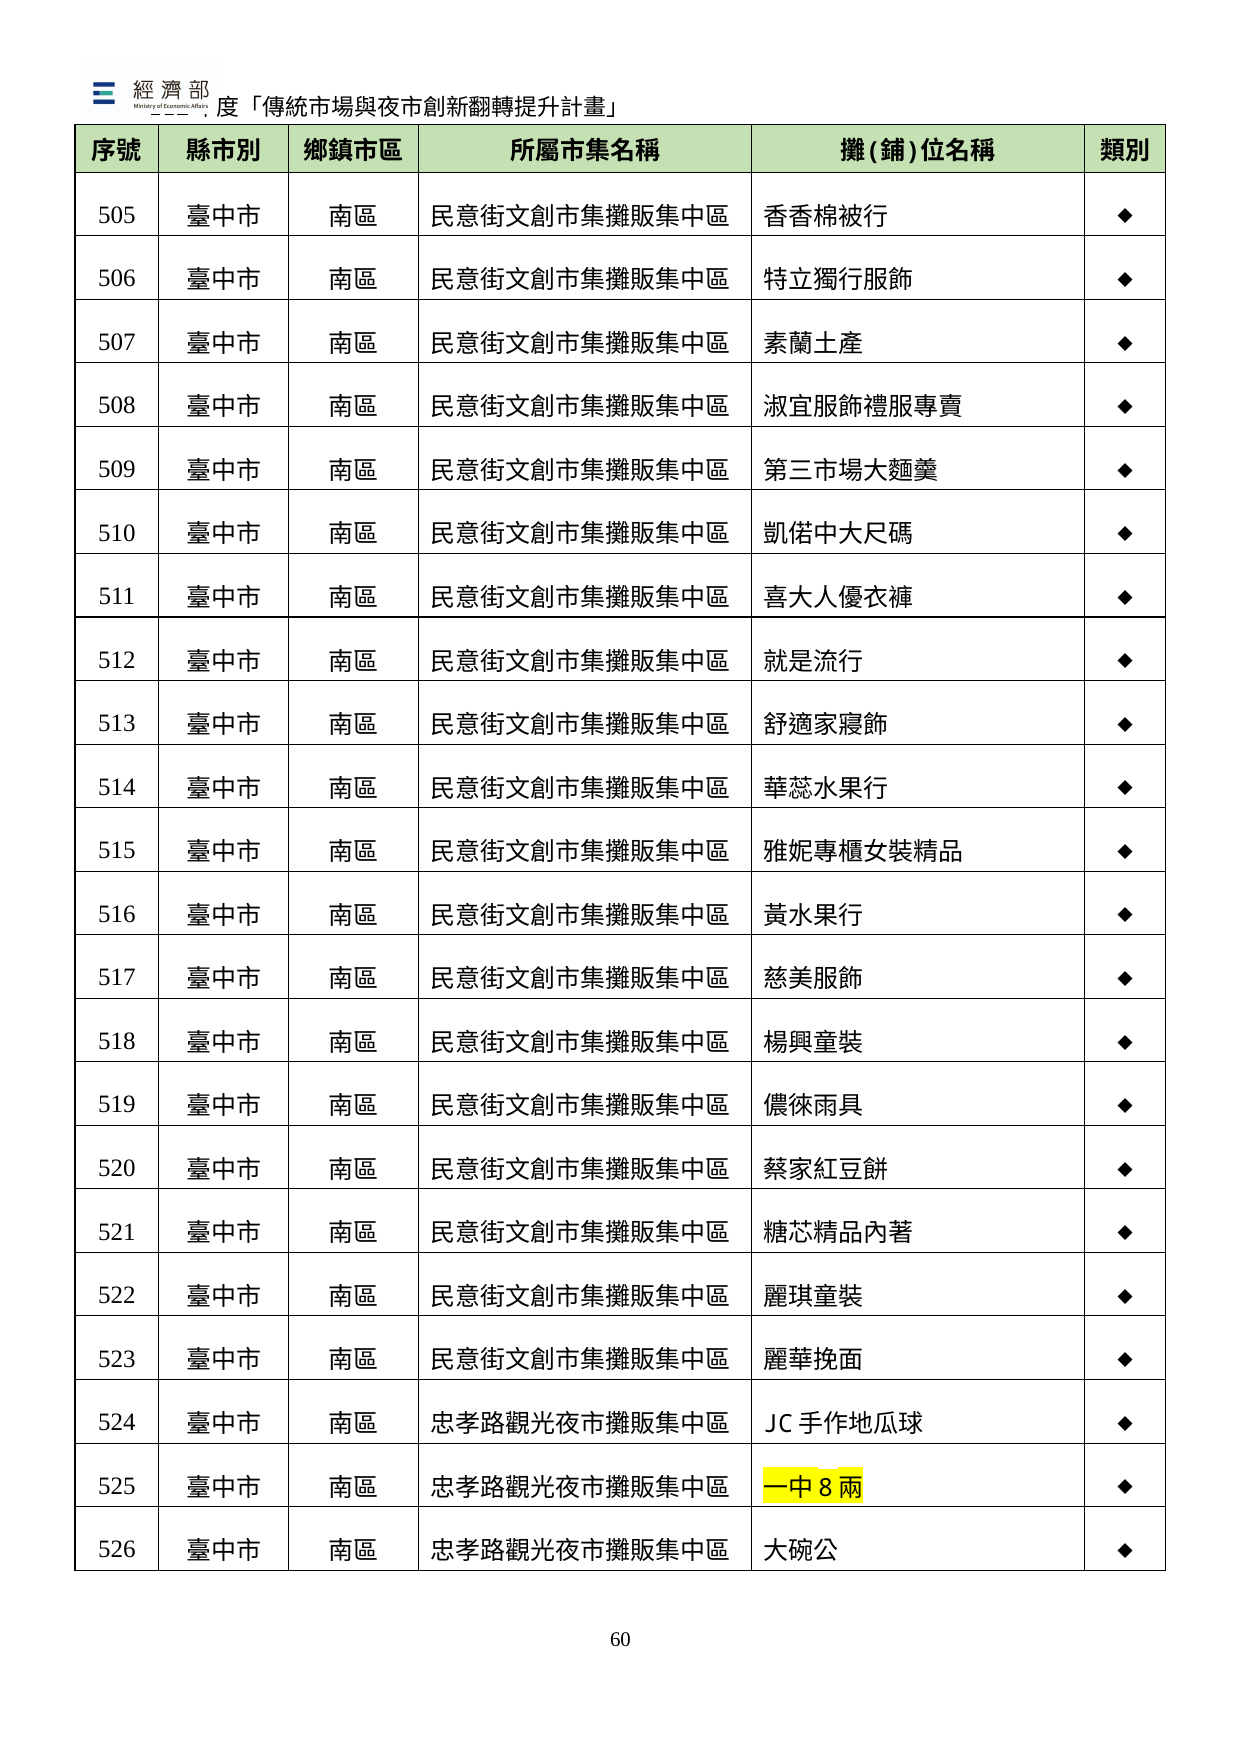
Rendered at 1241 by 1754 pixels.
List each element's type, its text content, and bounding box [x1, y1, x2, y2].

table_cell 香香棉被行 [752, 173, 1084, 235]
table_cell 519 [76, 1062, 158, 1125]
table_cell 民意街文創市集攤販集中區 [419, 1062, 751, 1125]
table_cell 臺中市 [159, 935, 288, 998]
table_cell 南區 [289, 745, 418, 807]
table_cell 雅妮專櫃女裝精品 [752, 808, 1084, 871]
table_cell 臺中市 [159, 745, 288, 807]
table_cell 忠孝路觀光夜市攤販集中區 [419, 1444, 751, 1506]
table_cell 521 [76, 1189, 158, 1252]
table_cell ◆ [1085, 1126, 1165, 1188]
table_cell ◆ [1085, 554, 1165, 616]
table_cell 民意街文創市集攤販集中區 [419, 618, 751, 680]
table_header 鄉鎮市區 [289, 125, 418, 172]
table_cell ◆ [1085, 1062, 1165, 1125]
table_cell 南區 [289, 681, 418, 743]
table_cell 525 [76, 1444, 158, 1506]
table_cell 臺中市 [159, 1380, 288, 1442]
table_cell 華蕊水果行 [752, 745, 1084, 807]
table_cell 民意街文創市集攤販集中區 [419, 999, 751, 1061]
table_cell ◆ [1085, 1253, 1165, 1315]
table_cell 509 [76, 427, 158, 489]
table_cell 民意街文創市集攤販集中區 [419, 1253, 751, 1315]
table_cell 506 [76, 236, 158, 299]
table_cell 南區 [289, 618, 418, 680]
table_cell 臺中市 [159, 1062, 288, 1125]
table_cell ◆ [1085, 681, 1165, 743]
table_cell 麗華挽面 [752, 1316, 1084, 1379]
table_cell 臺中市 [159, 300, 288, 362]
table_cell ◆ [1085, 427, 1165, 489]
table_cell 蔡家紅豆餅 [752, 1126, 1084, 1188]
table_cell ◆ [1085, 745, 1165, 807]
table_header 所屬市集名稱 [419, 125, 751, 172]
table_cell 南區 [289, 490, 418, 553]
table_cell ◆ [1085, 618, 1165, 680]
table_cell 518 [76, 999, 158, 1061]
table_cell 慈美服飾 [752, 935, 1084, 998]
table_header 類別 [1085, 125, 1165, 172]
table_cell 民意街文創市集攤販集中區 [419, 681, 751, 743]
table_cell ◆ [1085, 363, 1165, 426]
table_cell 民意街文創市集攤販集中區 [419, 745, 751, 807]
table_cell 臺中市 [159, 490, 288, 553]
table_cell 臺中市 [159, 173, 288, 235]
table_cell 民意街文創市集攤販集中區 [419, 808, 751, 871]
table_cell 民意街文創市集攤販集中區 [419, 490, 751, 553]
table_cell ◆ [1085, 935, 1165, 998]
table_cell 民意街文創市集攤販集中區 [419, 427, 751, 489]
table_cell 臺中市 [159, 554, 288, 616]
table_cell 民意街文創市集攤販集中區 [419, 363, 751, 426]
table_cell 臺中市 [159, 681, 288, 743]
table_cell 南區 [289, 1380, 418, 1442]
table_header 序號 [76, 125, 158, 172]
table_cell 忠孝路觀光夜市攤販集中區 [419, 1507, 751, 1569]
table_cell 507 [76, 300, 158, 362]
table_cell ◆ [1085, 808, 1165, 871]
table_cell 南區 [289, 1253, 418, 1315]
table_cell ◆ [1085, 1380, 1165, 1442]
table_cell 素蘭土產 [752, 300, 1084, 362]
table_cell 南區 [289, 236, 418, 299]
table_cell 特立獨行服飾 [752, 236, 1084, 299]
table_cell 臺中市 [159, 236, 288, 299]
table_cell 524 [76, 1380, 158, 1442]
table_cell 517 [76, 935, 158, 998]
table_cell 臺中市 [159, 1444, 288, 1506]
table_cell 民意街文創市集攤販集中區 [419, 236, 751, 299]
table_cell JC手作地瓜球 [752, 1380, 1084, 1442]
table_cell 黃水果行 [752, 872, 1084, 934]
table_cell 南區 [289, 1507, 418, 1569]
table_cell 凱偌中大尺碼 [752, 490, 1084, 553]
table_cell 南區 [289, 173, 418, 235]
table_cell 民意街文創市集攤販集中區 [419, 1189, 751, 1252]
table_cell 南區 [289, 872, 418, 934]
table_cell 520 [76, 1126, 158, 1188]
table_cell 儂徠雨具 [752, 1062, 1084, 1125]
table_cell ◆ [1085, 173, 1165, 235]
table_cell 民意街文創市集攤販集中區 [419, 1126, 751, 1188]
table_cell 臺中市 [159, 872, 288, 934]
table_cell ◆ [1085, 236, 1165, 299]
table_cell 南區 [289, 1444, 418, 1506]
table_cell 南區 [289, 1126, 418, 1188]
table_cell 南區 [289, 300, 418, 362]
table_cell 臺中市 [159, 1507, 288, 1569]
table_cell 512 [76, 618, 158, 680]
table_cell 民意街文創市集攤販集中區 [419, 935, 751, 998]
table_cell 南區 [289, 363, 418, 426]
table_cell 南區 [289, 1316, 418, 1379]
table_cell 喜大人優衣褲 [752, 554, 1084, 616]
table_cell 就是流行 [752, 618, 1084, 680]
table_cell 522 [76, 1253, 158, 1315]
table_cell 臺中市 [159, 363, 288, 426]
table_cell 510 [76, 490, 158, 553]
table_cell 505 [76, 173, 158, 235]
table_cell ◆ [1085, 490, 1165, 553]
table_cell 舒適家寢飾 [752, 681, 1084, 743]
table_cell 南區 [289, 1189, 418, 1252]
table_cell 大碗公 [752, 1507, 1084, 1569]
table_cell 臺中市 [159, 1189, 288, 1252]
table_header 縣市別 [159, 125, 288, 172]
table_cell 南區 [289, 808, 418, 871]
table_cell 糖芯精品內著 [752, 1189, 1084, 1252]
table_cell 508 [76, 363, 158, 426]
table_cell 臺中市 [159, 999, 288, 1061]
table_cell 臺中市 [159, 808, 288, 871]
table_cell 南區 [289, 999, 418, 1061]
table_cell ◆ [1085, 1189, 1165, 1252]
table_cell 臺中市 [159, 618, 288, 680]
table_cell 南區 [289, 1062, 418, 1125]
table_cell 臺中市 [159, 1253, 288, 1315]
table_cell 楊興童裝 [752, 999, 1084, 1061]
table_cell 民意街文創市集攤販集中區 [419, 1316, 751, 1379]
table_cell 忠孝路觀光夜市攤販集中區 [419, 1380, 751, 1442]
table_cell 523 [76, 1316, 158, 1379]
table_cell 南區 [289, 554, 418, 616]
table_cell ◆ [1085, 1444, 1165, 1506]
table_cell 516 [76, 872, 158, 934]
table_cell 第三市場大麵羹 [752, 427, 1084, 489]
table_cell 民意街文創市集攤販集中區 [419, 300, 751, 362]
table_cell 民意街文創市集攤販集中區 [419, 554, 751, 616]
table_cell 513 [76, 681, 158, 743]
table_cell 511 [76, 554, 158, 616]
table_cell ◆ [1085, 300, 1165, 362]
table_cell 淑宜服飾禮服專賣 [752, 363, 1084, 426]
table_cell 一中8兩 [752, 1444, 1084, 1506]
table_cell ◆ [1085, 872, 1165, 934]
table_cell 臺中市 [159, 427, 288, 489]
table_cell 民意街文創市集攤販集中區 [419, 173, 751, 235]
table_cell 民意街文創市集攤販集中區 [419, 872, 751, 934]
table_cell 515 [76, 808, 158, 871]
table_cell 514 [76, 745, 158, 807]
table_cell 臺中市 [159, 1126, 288, 1188]
table_cell ◆ [1085, 999, 1165, 1061]
table_cell ◆ [1085, 1507, 1165, 1569]
table_header 攤(鋪)位名稱 [752, 125, 1084, 172]
table_cell 南區 [289, 427, 418, 489]
table_cell ◆ [1085, 1316, 1165, 1379]
table_cell 南區 [289, 935, 418, 998]
table_cell 臺中市 [159, 1316, 288, 1379]
table_cell 麗琪童裝 [752, 1253, 1084, 1315]
table_cell 526 [76, 1507, 158, 1569]
